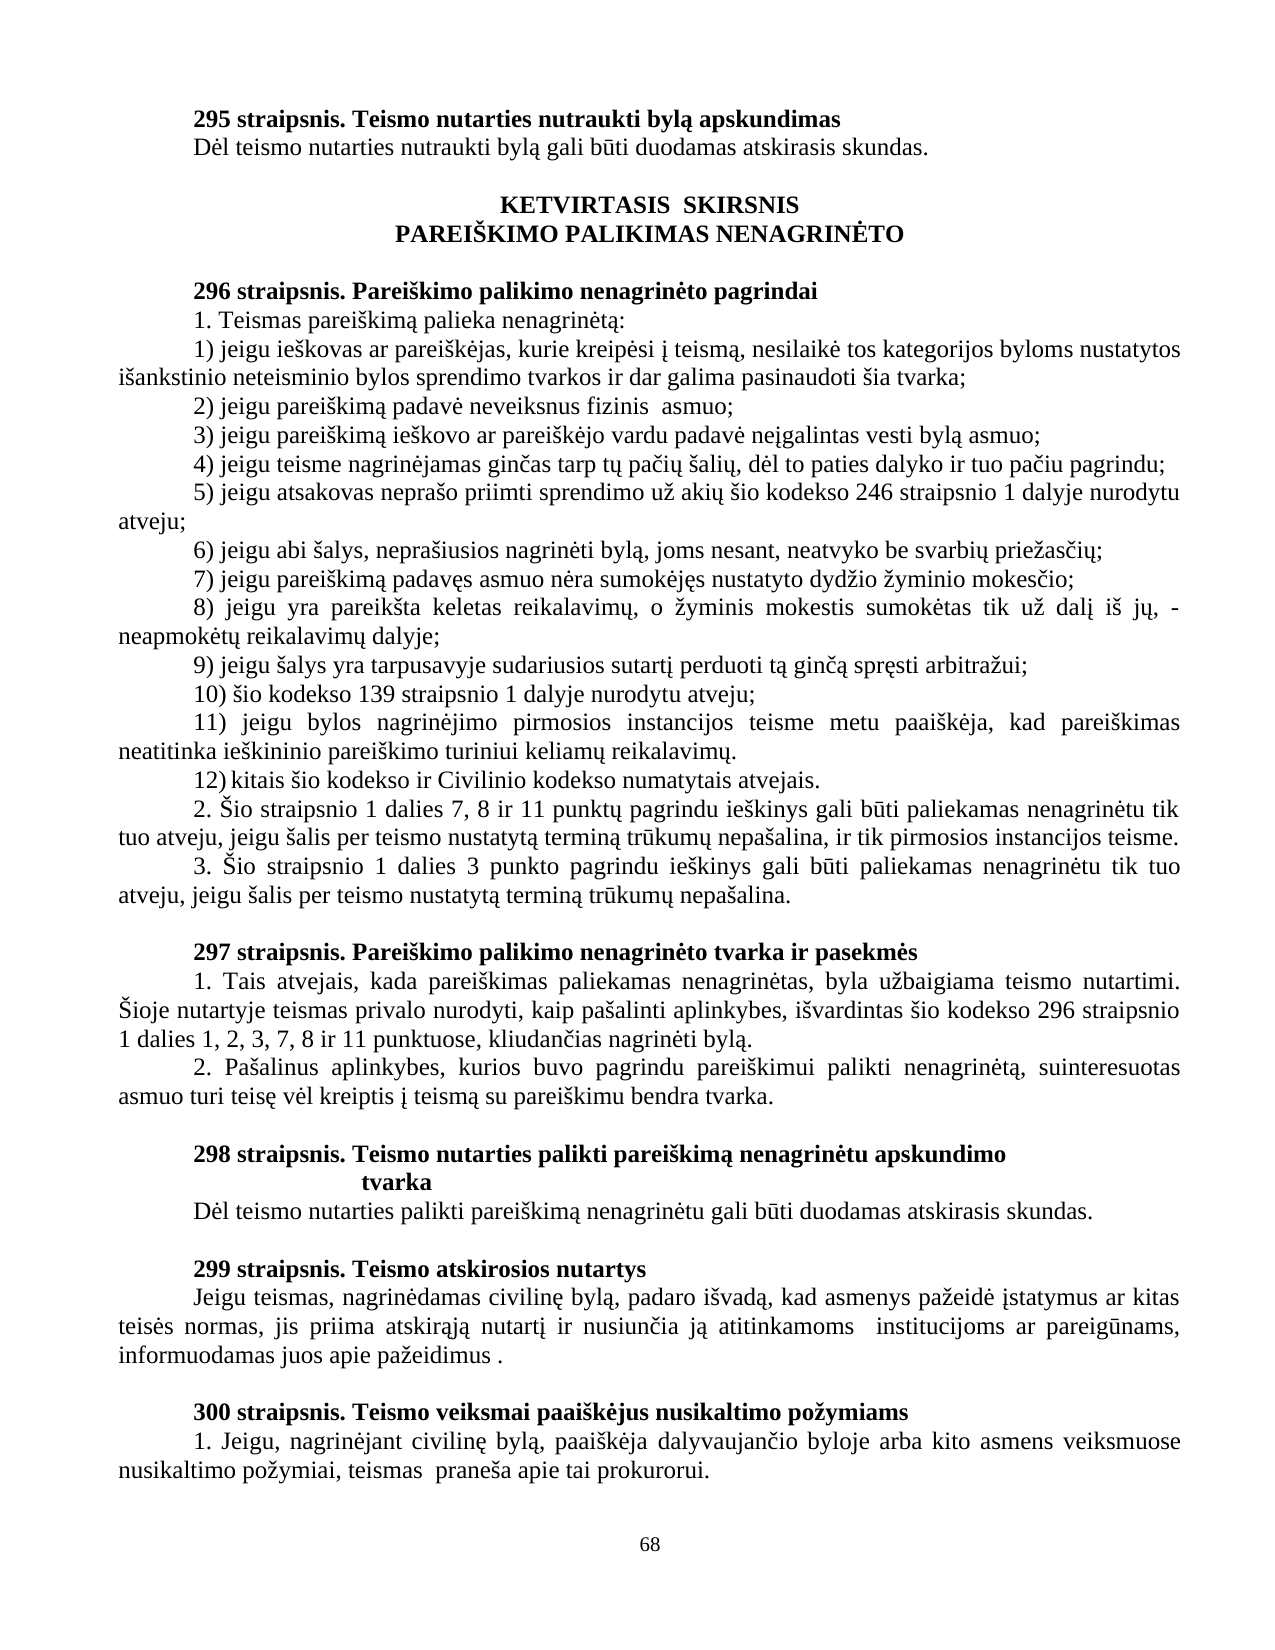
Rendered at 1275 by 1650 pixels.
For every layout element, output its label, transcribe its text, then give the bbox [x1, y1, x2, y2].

text KETVIRTASIS SKIRSNIS [118, 190, 1181, 219]
text 296 straipsnis. Pareiškimo palikimo nenagrinėto pagrindai [118, 276, 1181, 305]
text 295 straipsnis. Teismo nutarties nutraukti bylą apskundimas [118, 104, 1181, 132]
text 2. Šio straipsnio 1 dalies 7, 8 ir 11 punktų pagrindu ieškinys gali būti paliekamas nenagrinėtu tik tuo atveju, jeigu šalis per teismo nustatytą terminą trūkumų nepašalina, ir tik pirmosios instancijos teisme. [118, 794, 1181, 851]
text Dėl teismo nutarties palikti pareiškimą nenagrinėtu gali būti duodamas atskirasis skundas. [118, 1196, 1181, 1225]
text 2) jeigu pareiškimą padavė neveiksnus fizinis asmuo; [118, 391, 1181, 420]
text 298 straipsnis. Teismo nutarties palikti pareiškimą nenagrinėtu apskundimo [118, 1139, 1181, 1167]
text 10) šio kodekso 139 straipsnio 1 dalyje nurodytu atveju; [118, 679, 1181, 707]
text 8) jeigu yra pareikšta keletas reikalavimų, o žyminis mokestis sumokėtas tik už dalį iš jų, - neapmokėtų reikalavimų dalyje; [118, 592, 1181, 650]
text 3. Šio straipsnio 1 dalies 3 punkto pagrindu ieškinys gali būti paliekamas nenagrinėtu tik tuo atveju, jeigu šalis per teismo nustatytą terminą trūkumų nepašalina. [118, 851, 1181, 909]
text 5) jeigu atsakovas neprašo priimti sprendimo už akių šio kodekso 246 straipsnio 1 dalyje nurodytu atveju; [118, 477, 1181, 535]
text 4) jeigu teisme nagrinėjamas ginčas tarp tų pačių šalių, dėl to paties dalyko ir tuo pačiu pagrindu; [118, 449, 1181, 477]
text 3) jeigu pareiškimą ieškovo ar pareiškėjo vardu padavė neįgalintas vesti bylą asmuo; [118, 420, 1181, 449]
text Jeigu teismas, nagrinėdamas civilinę bylą, padaro išvadą, kad asmenys pažeidė įstatymus ar kitas teisės normas, jis priima atskirąją nutartį ir nusiunčia ją atitinkamoms institucijoms ar pareigūnams, informuodamas juos apie pažeidimus . [118, 1282, 1181, 1369]
text 1) jeigu ieškovas ar pareiškėjas, kurie kreipėsi į teismą, nesilaikė tos kategorijos byloms nustatytos išankstinio neteisminio bylos sprendimo tvarkos ir dar galima pasinaudoti šia tvarka; [118, 334, 1181, 391]
text 11) jeigu bylos nagrinėjimo pirmosios instancijos teisme metu paaiškėja, kad pareiškimas neatitinka ieškininio pareiškimo turiniui keliamų reikalavimų. [118, 707, 1181, 765]
text tvarka [118, 1167, 1181, 1196]
text 300 straipsnis. Teismo veiksmai paaiškėjus nusikaltimo požymiams [118, 1397, 1181, 1426]
text 7) jeigu pareiškimą padavęs asmuo nėra sumokėjęs nustatyto dydžio žyminio mokesčio; [118, 564, 1181, 592]
text Dėl teismo nutarties nutraukti bylą gali būti duodamas atskirasis skundas. [118, 132, 1181, 161]
text 1. Teismas pareiškimą palieka nenagrinėtą: [118, 305, 1181, 334]
text 9) jeigu šalys yra tarpusavyje sudariusios sutartį perduoti tą ginčą spręsti arbitražui; [118, 650, 1181, 679]
text 12) kitais šio kodekso ir Civilinio kodekso numatytais atvejais. [193, 765, 1181, 794]
text 2. Pašalinus aplinkybes, kurios buvo pagrindu pareiškimui palikti nenagrinėtą, suinteresuotas asmuo turi teisę vėl kreiptis į teismą su pareiškimu bendra tvarka. [118, 1052, 1181, 1110]
text PAREIŠKIMO PALIKIMAS NENAgRINĖTO [118, 219, 1181, 247]
text 297 straipsnis. Pareiškimo palikimo nenagrinėto tvarka ir pasekmės [118, 937, 1181, 966]
text 299 straipsnis. Teismo atskirosios nutartys [118, 1254, 1181, 1282]
text 1. Jeigu, nagrinėjant civilinę bylą, paaiškėja dalyvaujančio byloje arba kito asmens veiksmuose nusikaltimo požymiai, teismas praneša apie tai prokurorui. [118, 1426, 1181, 1484]
text 6) jeigu abi šalys, neprašiusios nagrinėti bylą, joms nesant, neatvyko be svarbių priežasčių; [118, 535, 1181, 564]
text 1. Tais atvejais, kada pareiškimas paliekamas nenagrinėtas, byla užbaigiama teismo nutartimi. Šioje nutartyje teismas privalo nurodyti, kaip pašalinti aplinkybes, išvardintas šio kodekso 296 straipsnio 1 dalies 1, 2, 3, 7, 8 ir 11 punktuose, kliudančias nagrinėti bylą. [118, 966, 1181, 1052]
